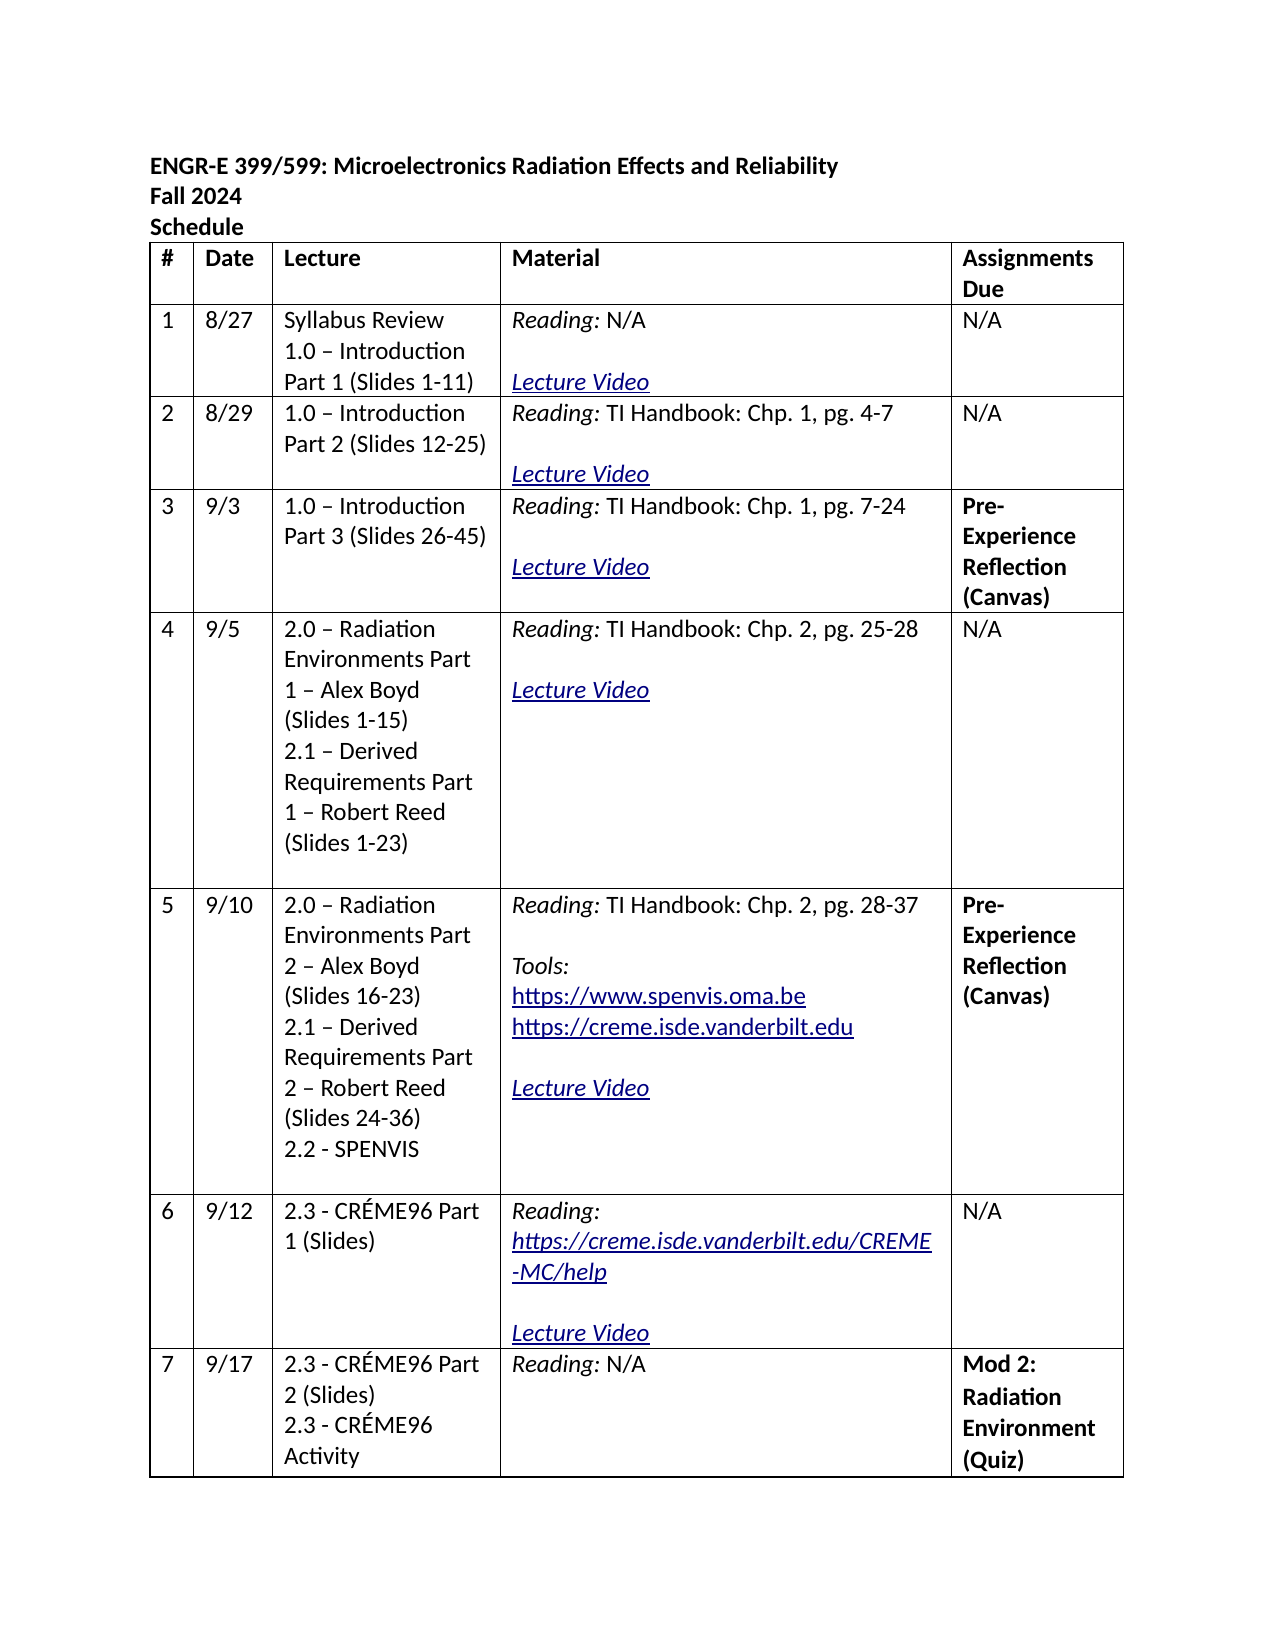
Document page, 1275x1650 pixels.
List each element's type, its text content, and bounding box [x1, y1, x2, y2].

table_cell 8/27 [194, 305, 272, 396]
table_cell Reading: N/A [501, 1349, 951, 1476]
table_cell Reading: TI Handbook: Chp. 2, pg. 25-28 Lecture Video [501, 613, 951, 888]
table_cell 2.3 - CRÉME96 Part 1 (Slides) [273, 1195, 500, 1348]
table_cell 2.3 - CRÉME96 Part 2 (Slides) 2.3 - CRÉME96 Activity [273, 1349, 500, 1476]
table_cell Reading: https://creme.isde.vanderbilt.edu/CREME-MC/help Lecture Video [501, 1195, 951, 1348]
table_cell 2 [151, 397, 193, 489]
text ENGR-E 399/599: Microelectronics Radiation Effects and Reliability [150, 150, 1125, 181]
table_cell Reading: TI Handbook: Chp. 1, pg. 4-7 Lecture Video [501, 397, 951, 489]
table_header # [151, 243, 193, 304]
table_cell N/A [952, 397, 1123, 489]
table_cell 9/12 [194, 1195, 272, 1348]
table_header Material [501, 243, 951, 304]
table_cell 9/3 [194, 490, 272, 612]
table_cell 1.0 – Introduction Part 2 (Slides 12-25) [273, 397, 500, 489]
table_cell Mod 2: Radiation Environment (Quiz) [952, 1349, 1123, 1476]
table_cell 1.0 – Introduction Part 3 (Slides 26-45) [273, 490, 500, 612]
table_cell Pre-Experience Reflection (Canvas) [952, 889, 1123, 1194]
table_cell 9/10 [194, 889, 272, 1194]
table_cell Reading: TI Handbook: Chp. 2, pg. 28-37 Tools: https://www.spenvis.oma.be https://creme.isde.vanderbilt.edu Lecture Video [501, 889, 951, 1194]
table_cell Pre-Experience Reflection (Canvas) [952, 490, 1123, 612]
table_cell N/A [952, 1195, 1123, 1348]
table_cell 8/29 [194, 397, 272, 489]
table_cell 9/17 [194, 1349, 272, 1476]
table_cell 5 [151, 889, 193, 1194]
table_cell 6 [151, 1195, 193, 1348]
table_header Lecture [273, 243, 500, 304]
table_cell 3 [151, 490, 193, 612]
table_cell 9/5 [194, 613, 272, 888]
table_header Assignments Due [952, 243, 1123, 304]
table_cell Reading: TI Handbook: Chp. 1, pg. 7-24 Lecture Video [501, 490, 951, 612]
table_cell Reading: N/A Lecture Video [501, 305, 951, 396]
table_cell 2.0 – Radiation Environments Part 1 – Alex Boyd (Slides 1-15) 2.1 – Derived Requirements Part 1 – Robert Reed (Slides 1-23) [273, 613, 500, 888]
table_cell N/A [952, 305, 1123, 396]
table_cell 4 [151, 613, 193, 888]
text Schedule [150, 211, 1125, 242]
table_header Date [194, 243, 272, 304]
table_cell 2.0 – Radiation Environments Part 2 – Alex Boyd (Slides 16-23) 2.1 – Derived Requirements Part 2 – Robert Reed (Slides 24-36) 2.2 - SPENVIS [273, 889, 500, 1194]
table_cell 7 [151, 1349, 193, 1476]
table_cell 1 [151, 305, 193, 396]
table_cell Syllabus Review 1.0 – Introduction Part 1 (Slides 1-11) [273, 305, 500, 396]
table_cell N/A [952, 613, 1123, 888]
text Fall 2024 [150, 181, 1125, 211]
